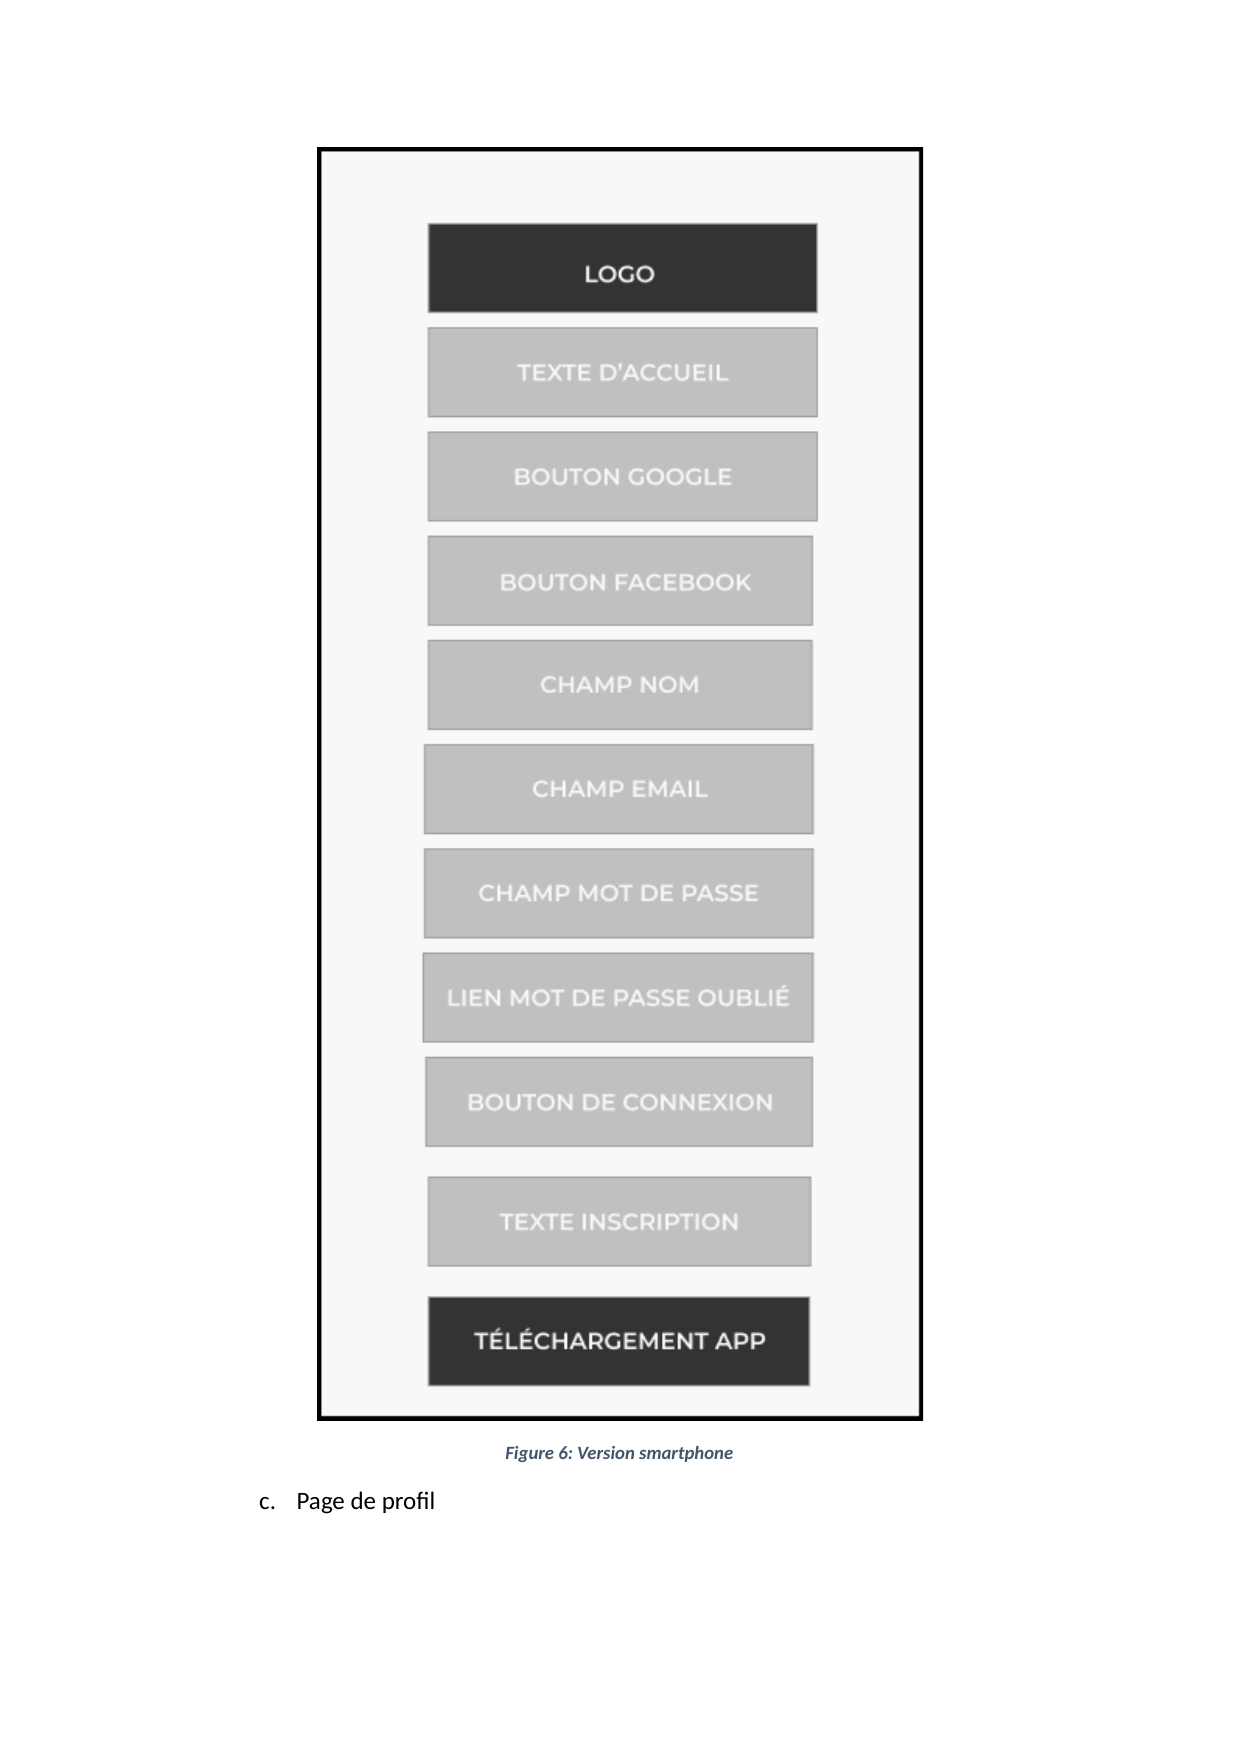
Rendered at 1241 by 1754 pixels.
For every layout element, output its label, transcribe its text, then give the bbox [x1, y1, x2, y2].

text Figure 6: Version smartphone [148, 1441, 1093, 1464]
list Page de profil [259, 1485, 1093, 1516]
